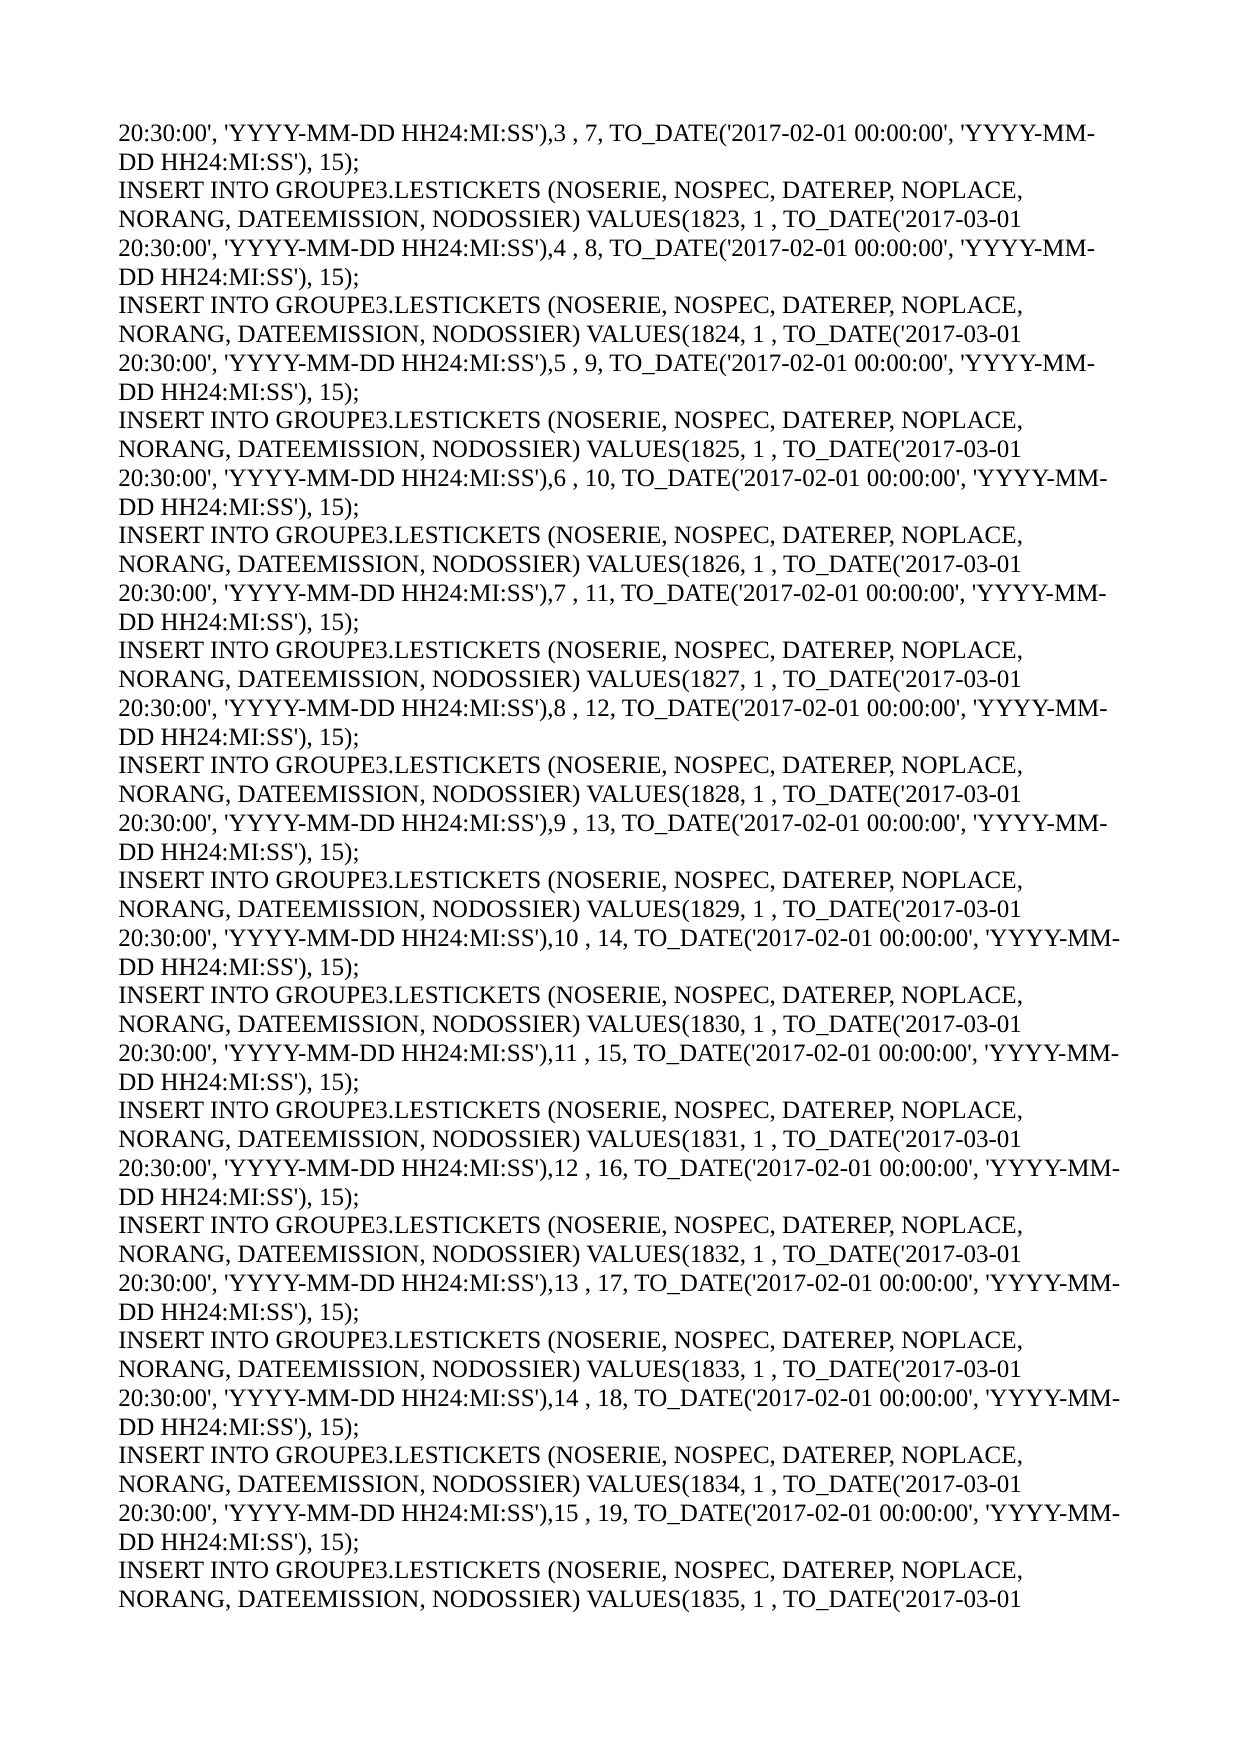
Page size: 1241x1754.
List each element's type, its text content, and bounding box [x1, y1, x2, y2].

text INSERT INTO GROUPE3.LESTICKETS (NOSERIE, NOSPEC, DATEREP, NOPLACE, NORANG, DATEEMISSION, NODOSSIER) VALUES(1824, 1 , TO_DATE('2017-03-01 20:30:00', 'YYYY-MM-DD HH24:MI:SS'),5 , 9, TO_DATE('2017-02-01 00:00:00', 'YYYY-MM-DD HH24:MI:SS'), 15); [118, 291, 1122, 406]
text INSERT INTO GROUPE3.LESTICKETS (NOSERIE, NOSPEC, DATEREP, NOPLACE, NORANG, DATEEMISSION, NODOSSIER) VALUES(1828, 1 , TO_DATE('2017-03-01 20:30:00', 'YYYY-MM-DD HH24:MI:SS'),9 , 13, TO_DATE('2017-02-01 00:00:00', 'YYYY-MM-DD HH24:MI:SS'), 15); [118, 751, 1122, 866]
text INSERT INTO GROUPE3.LESTICKETS (NOSERIE, NOSPEC, DATEREP, NOPLACE, NORANG, DATEEMISSION, NODOSSIER) VALUES(1823, 1 , TO_DATE('2017-03-01 20:30:00', 'YYYY-MM-DD HH24:MI:SS'),4 , 8, TO_DATE('2017-02-01 00:00:00', 'YYYY-MM-DD HH24:MI:SS'), 15); [118, 176, 1122, 291]
text INSERT INTO GROUPE3.LESTICKETS (NOSERIE, NOSPEC, DATEREP, NOPLACE, NORANG, DATEEMISSION, NODOSSIER) VALUES(1835, 1 , TO_DATE('2017-03-01 [118, 1556, 1122, 1613]
text INSERT INTO GROUPE3.LESTICKETS (NOSERIE, NOSPEC, DATEREP, NOPLACE, NORANG, DATEEMISSION, NODOSSIER) VALUES(1827, 1 , TO_DATE('2017-03-01 20:30:00', 'YYYY-MM-DD HH24:MI:SS'),8 , 12, TO_DATE('2017-02-01 00:00:00', 'YYYY-MM-DD HH24:MI:SS'), 15); [118, 636, 1122, 751]
text INSERT INTO GROUPE3.LESTICKETS (NOSERIE, NOSPEC, DATEREP, NOPLACE, NORANG, DATEEMISSION, NODOSSIER) VALUES(1829, 1 , TO_DATE('2017-03-01 20:30:00', 'YYYY-MM-DD HH24:MI:SS'),10 , 14, TO_DATE('2017-02-01 00:00:00', 'YYYY-MM-DD HH24:MI:SS'), 15); [118, 866, 1122, 981]
text 20:30:00', 'YYYY-MM-DD HH24:MI:SS'),3 , 7, TO_DATE('2017-02-01 00:00:00', 'YYYY-MM-DD HH24:MI:SS'), 15); [118, 118, 1122, 176]
text INSERT INTO GROUPE3.LESTICKETS (NOSERIE, NOSPEC, DATEREP, NOPLACE, NORANG, DATEEMISSION, NODOSSIER) VALUES(1825, 1 , TO_DATE('2017-03-01 20:30:00', 'YYYY-MM-DD HH24:MI:SS'),6 , 10, TO_DATE('2017-02-01 00:00:00', 'YYYY-MM-DD HH24:MI:SS'), 15); [118, 406, 1122, 521]
text INSERT INTO GROUPE3.LESTICKETS (NOSERIE, NOSPEC, DATEREP, NOPLACE, NORANG, DATEEMISSION, NODOSSIER) VALUES(1833, 1 , TO_DATE('2017-03-01 20:30:00', 'YYYY-MM-DD HH24:MI:SS'),14 , 18, TO_DATE('2017-02-01 00:00:00', 'YYYY-MM-DD HH24:MI:SS'), 15); [118, 1326, 1122, 1441]
text INSERT INTO GROUPE3.LESTICKETS (NOSERIE, NOSPEC, DATEREP, NOPLACE, NORANG, DATEEMISSION, NODOSSIER) VALUES(1834, 1 , TO_DATE('2017-03-01 20:30:00', 'YYYY-MM-DD HH24:MI:SS'),15 , 19, TO_DATE('2017-02-01 00:00:00', 'YYYY-MM-DD HH24:MI:SS'), 15); [118, 1441, 1122, 1556]
text INSERT INTO GROUPE3.LESTICKETS (NOSERIE, NOSPEC, DATEREP, NOPLACE, NORANG, DATEEMISSION, NODOSSIER) VALUES(1826, 1 , TO_DATE('2017-03-01 20:30:00', 'YYYY-MM-DD HH24:MI:SS'),7 , 11, TO_DATE('2017-02-01 00:00:00', 'YYYY-MM-DD HH24:MI:SS'), 15); [118, 521, 1122, 636]
text INSERT INTO GROUPE3.LESTICKETS (NOSERIE, NOSPEC, DATEREP, NOPLACE, NORANG, DATEEMISSION, NODOSSIER) VALUES(1832, 1 , TO_DATE('2017-03-01 20:30:00', 'YYYY-MM-DD HH24:MI:SS'),13 , 17, TO_DATE('2017-02-01 00:00:00', 'YYYY-MM-DD HH24:MI:SS'), 15); [118, 1211, 1122, 1326]
text INSERT INTO GROUPE3.LESTICKETS (NOSERIE, NOSPEC, DATEREP, NOPLACE, NORANG, DATEEMISSION, NODOSSIER) VALUES(1831, 1 , TO_DATE('2017-03-01 20:30:00', 'YYYY-MM-DD HH24:MI:SS'),12 , 16, TO_DATE('2017-02-01 00:00:00', 'YYYY-MM-DD HH24:MI:SS'), 15); [118, 1096, 1122, 1211]
text INSERT INTO GROUPE3.LESTICKETS (NOSERIE, NOSPEC, DATEREP, NOPLACE, NORANG, DATEEMISSION, NODOSSIER) VALUES(1830, 1 , TO_DATE('2017-03-01 20:30:00', 'YYYY-MM-DD HH24:MI:SS'),11 , 15, TO_DATE('2017-02-01 00:00:00', 'YYYY-MM-DD HH24:MI:SS'), 15); [118, 981, 1122, 1096]
